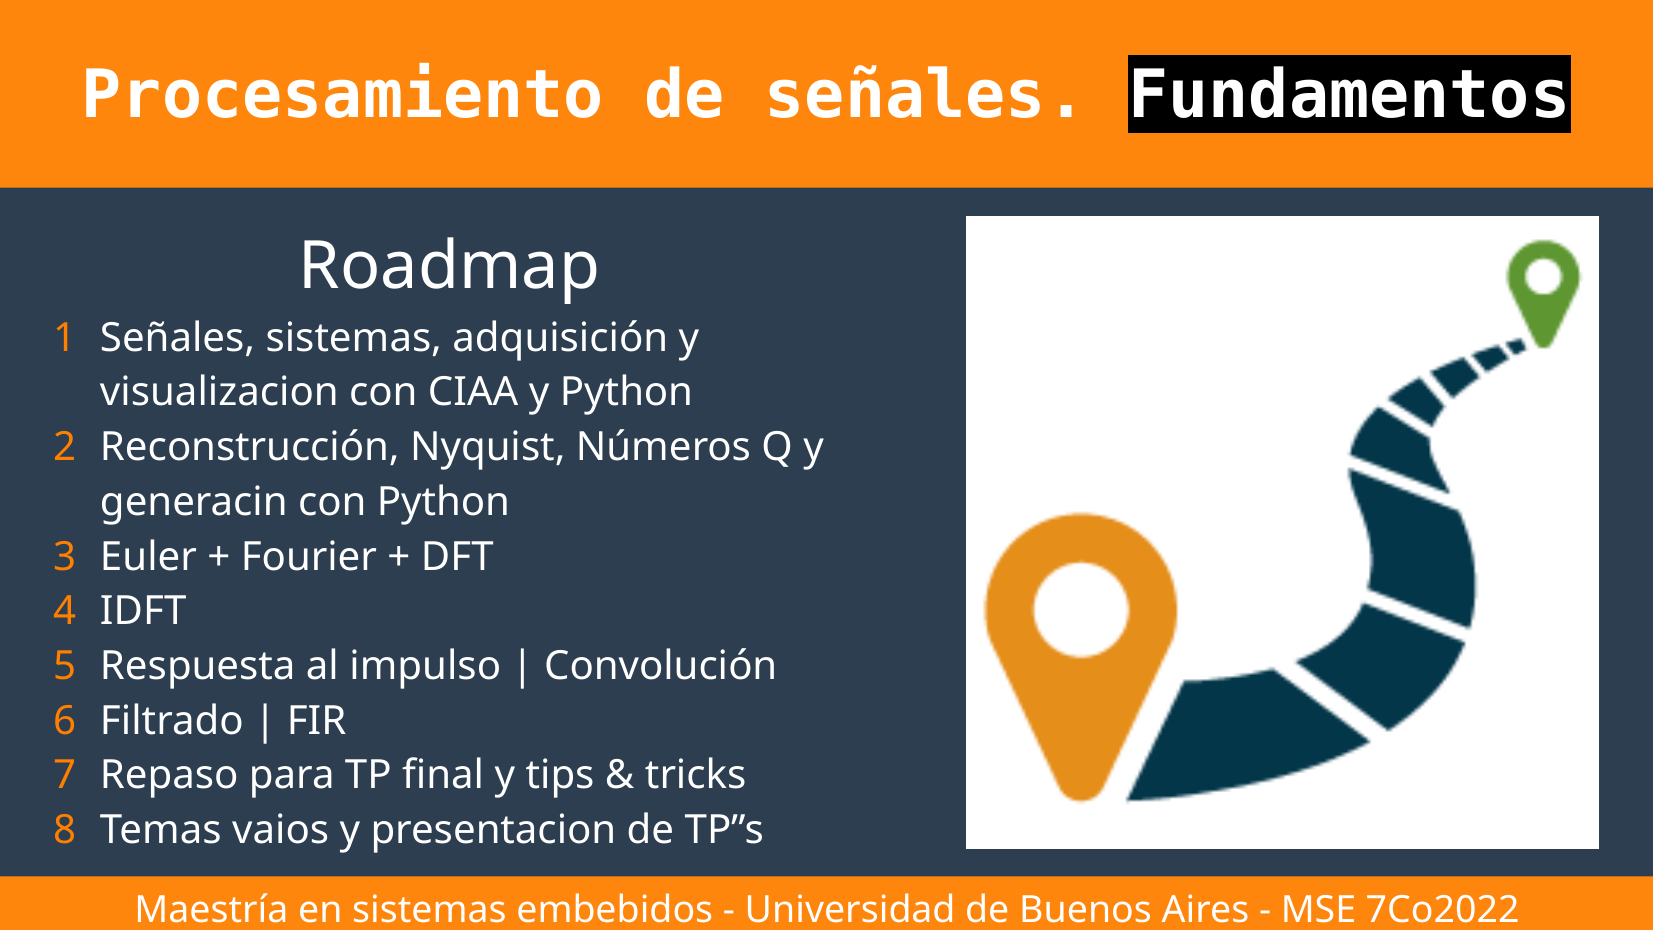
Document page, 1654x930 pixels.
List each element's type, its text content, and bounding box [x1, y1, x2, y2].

text_box Roadmap [56, 207, 844, 307]
picture [966, 216, 1599, 849]
list Señales, sistemas, adquisición y visualizacion con CIAA y Python Reconstrucción, Nyquist, Números Q y generacin con Python Euler + Fourier + DFT IDFT Respuesta al impulso | Convolución Filtrado | FIR Repaso para TP final y tips & tricks Temas vaios y presentacion de TP”s [37, 307, 901, 857]
title Procesamiento de señales. Fundamentos [58, 16, 1594, 135]
